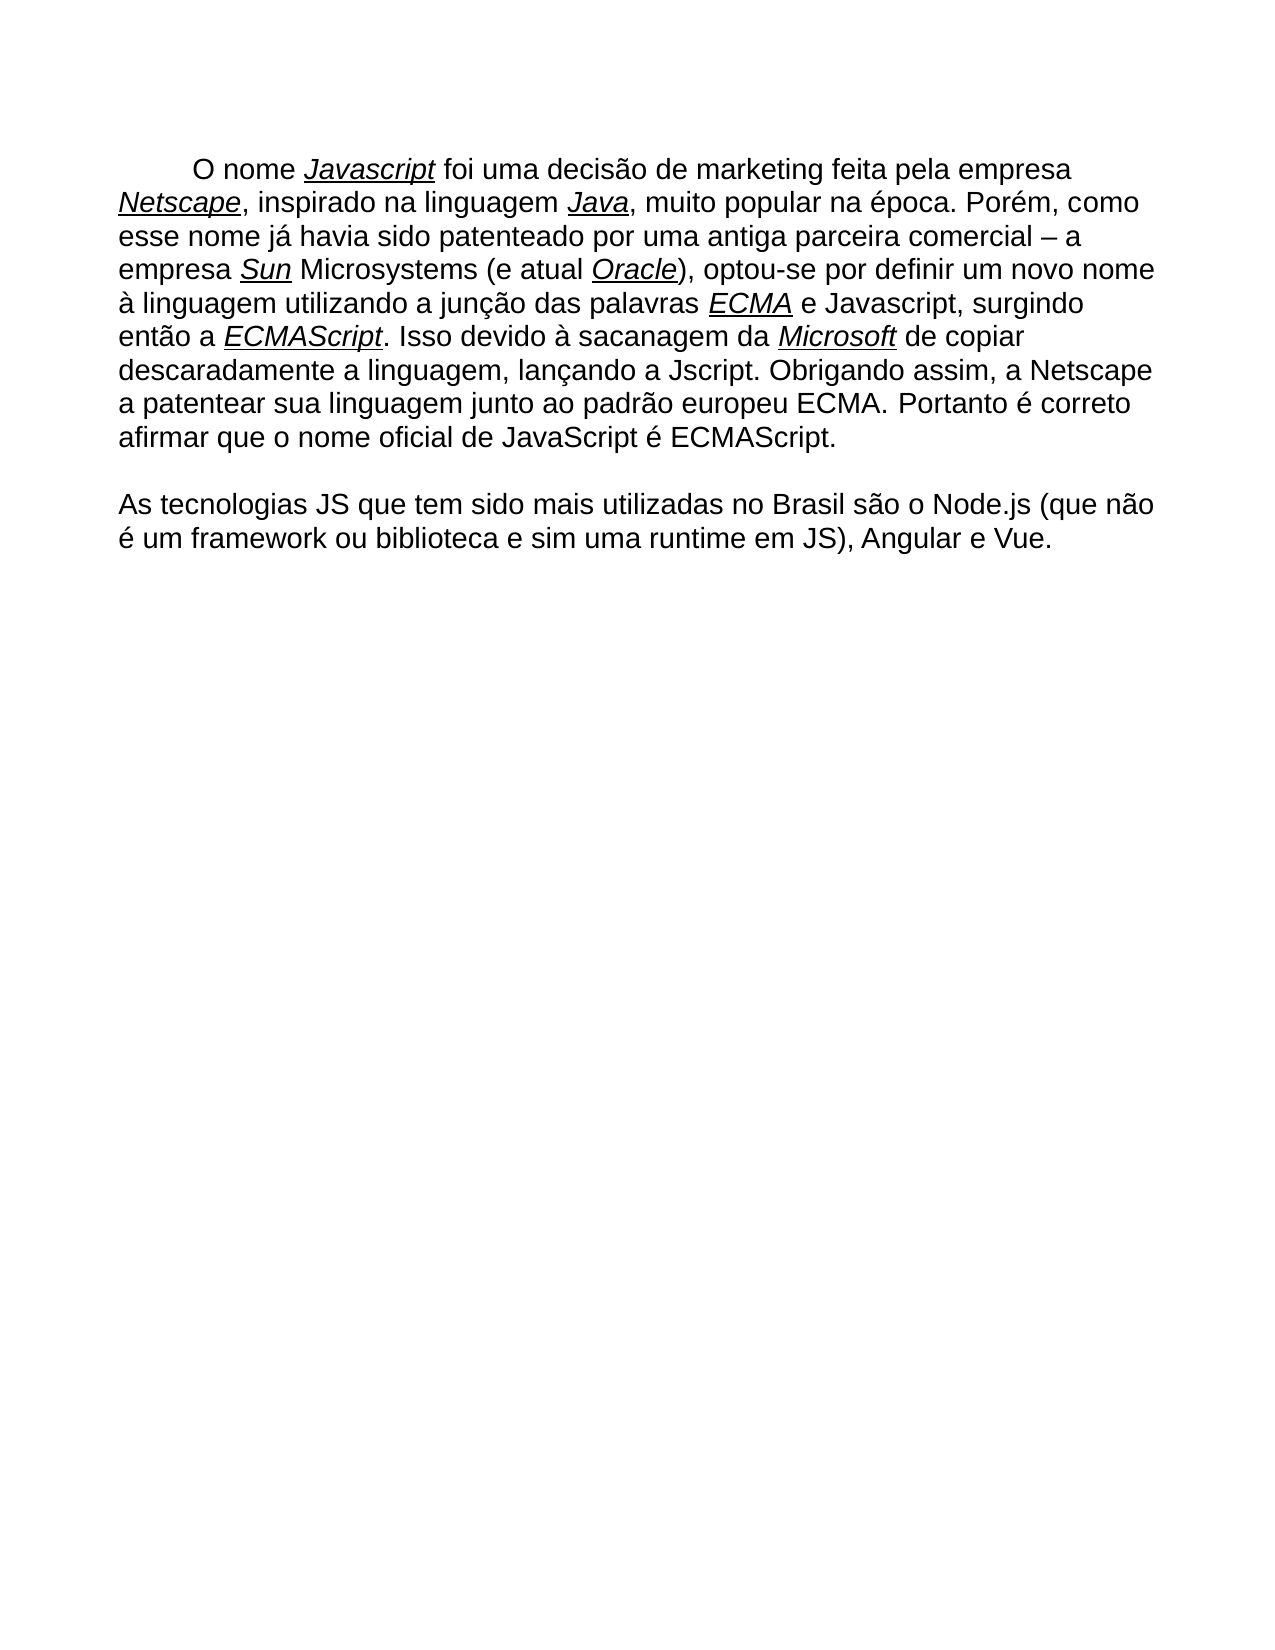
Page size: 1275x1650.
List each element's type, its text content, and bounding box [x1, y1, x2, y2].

text O nome Javascript foi uma decisão de marketing feita pela empresa Netscape, inspirado na linguagem Java, muito popular na época. Porém, como esse nome já havia sido patenteado por uma antiga parceira comercial – a empresa Sun Microsystems (e atual Oracle), optou-se por definir um novo nome à linguagem utilizando a junção das palavras ECMA e Javascript, surgindo então a ECMAScript. Isso devido à sacanagem da Microsoft de copiar descaradamente a linguagem, lançando a Jscript. Obrigando assim, a Netscape a patentear sua linguagem junto ao padrão europeu ECMA. Portanto é correto afirmar que o nome oficial de JavaScript é ECMAScript. [118, 152, 1157, 453]
text As tecnologias JS que tem sido mais utilizadas no Brasil são o Node.js (que não é um framework ou biblioteca e sim uma runtime em JS), Angular e Vue. [118, 487, 1157, 554]
